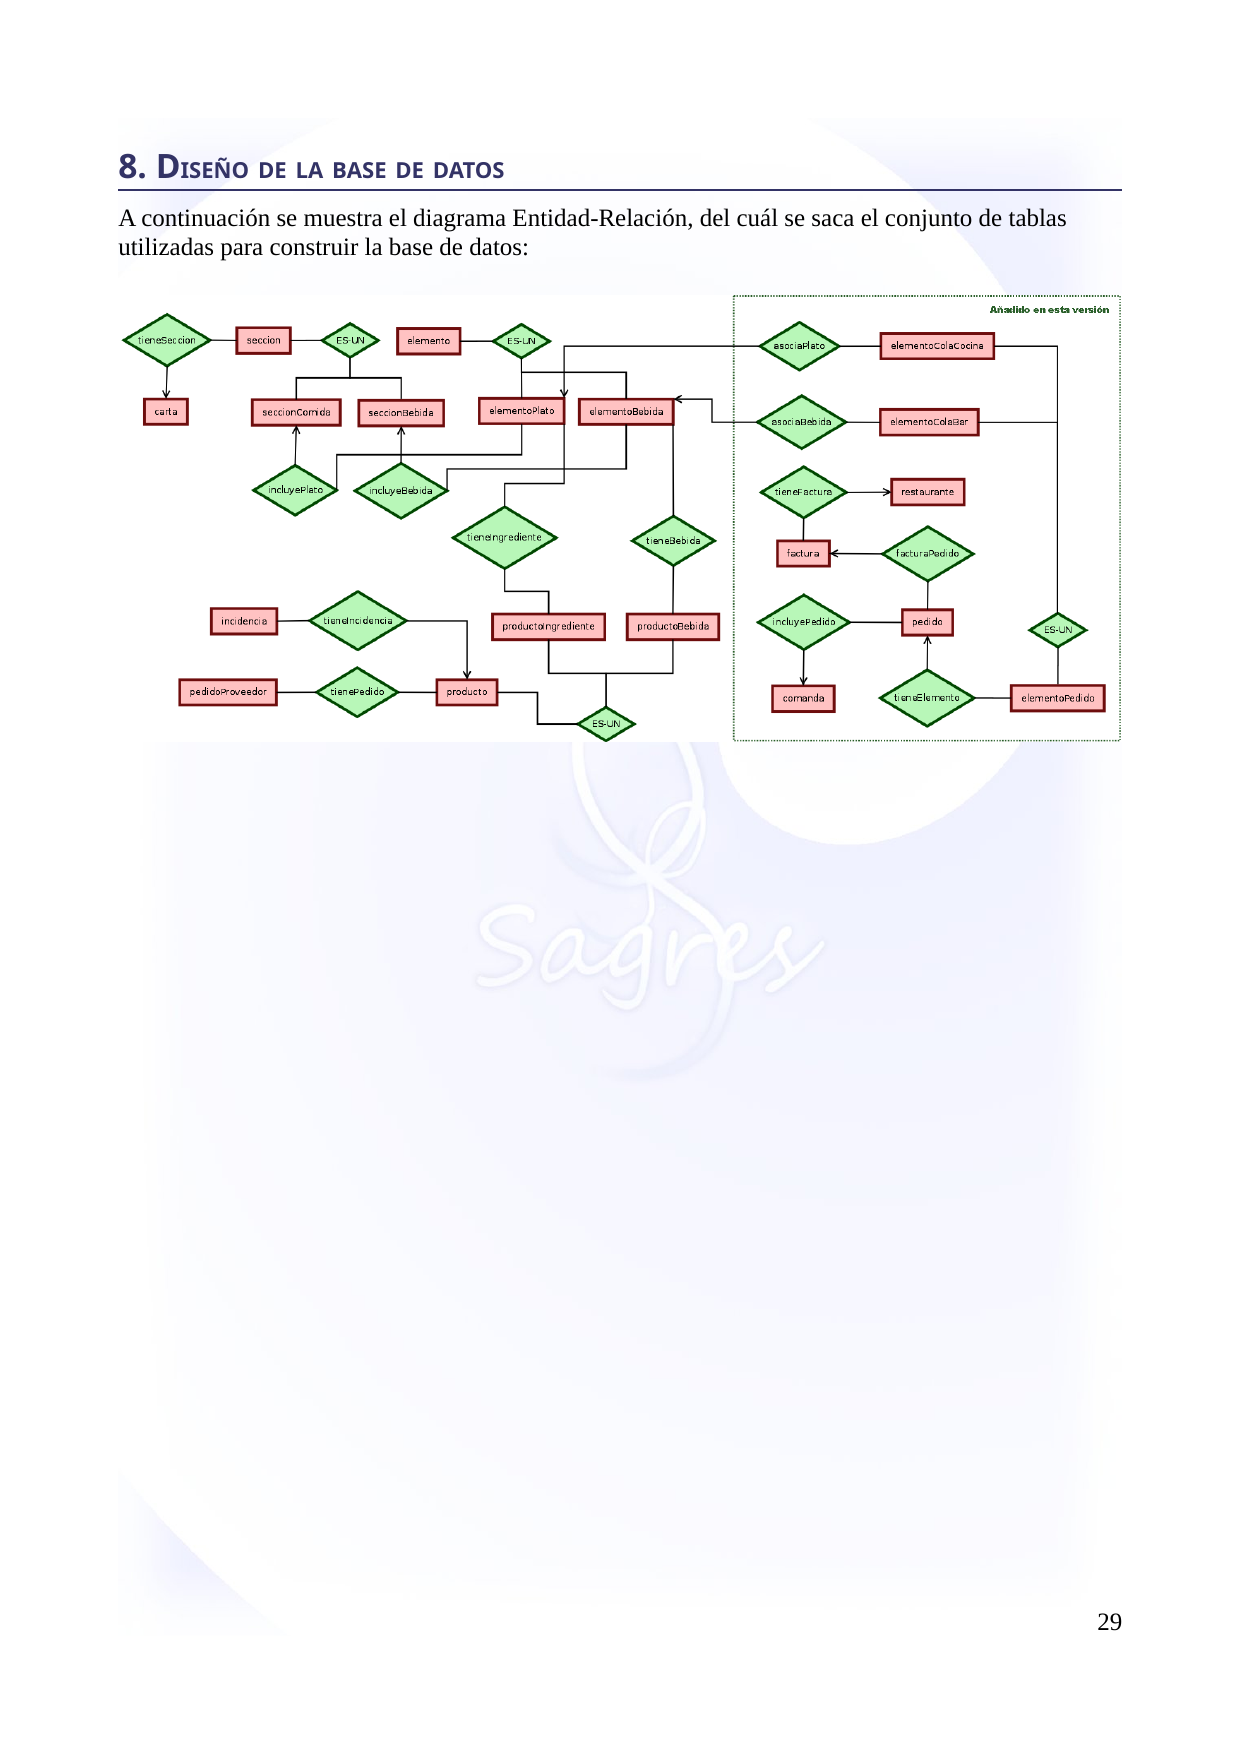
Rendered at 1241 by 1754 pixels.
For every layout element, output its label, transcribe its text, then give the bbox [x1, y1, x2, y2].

picture [118, 118, 1122, 143]
subtitle 8. Diseño de la base de datos [118, 143, 1122, 189]
picture [118, 191, 1122, 203]
picture [118, 261, 1122, 1636]
text A continuación se muestra el diagrama Entidad-Relación, del cuál se saca el conjunto de tablas utilizadas para construir la base de datos: [118, 203, 1122, 261]
